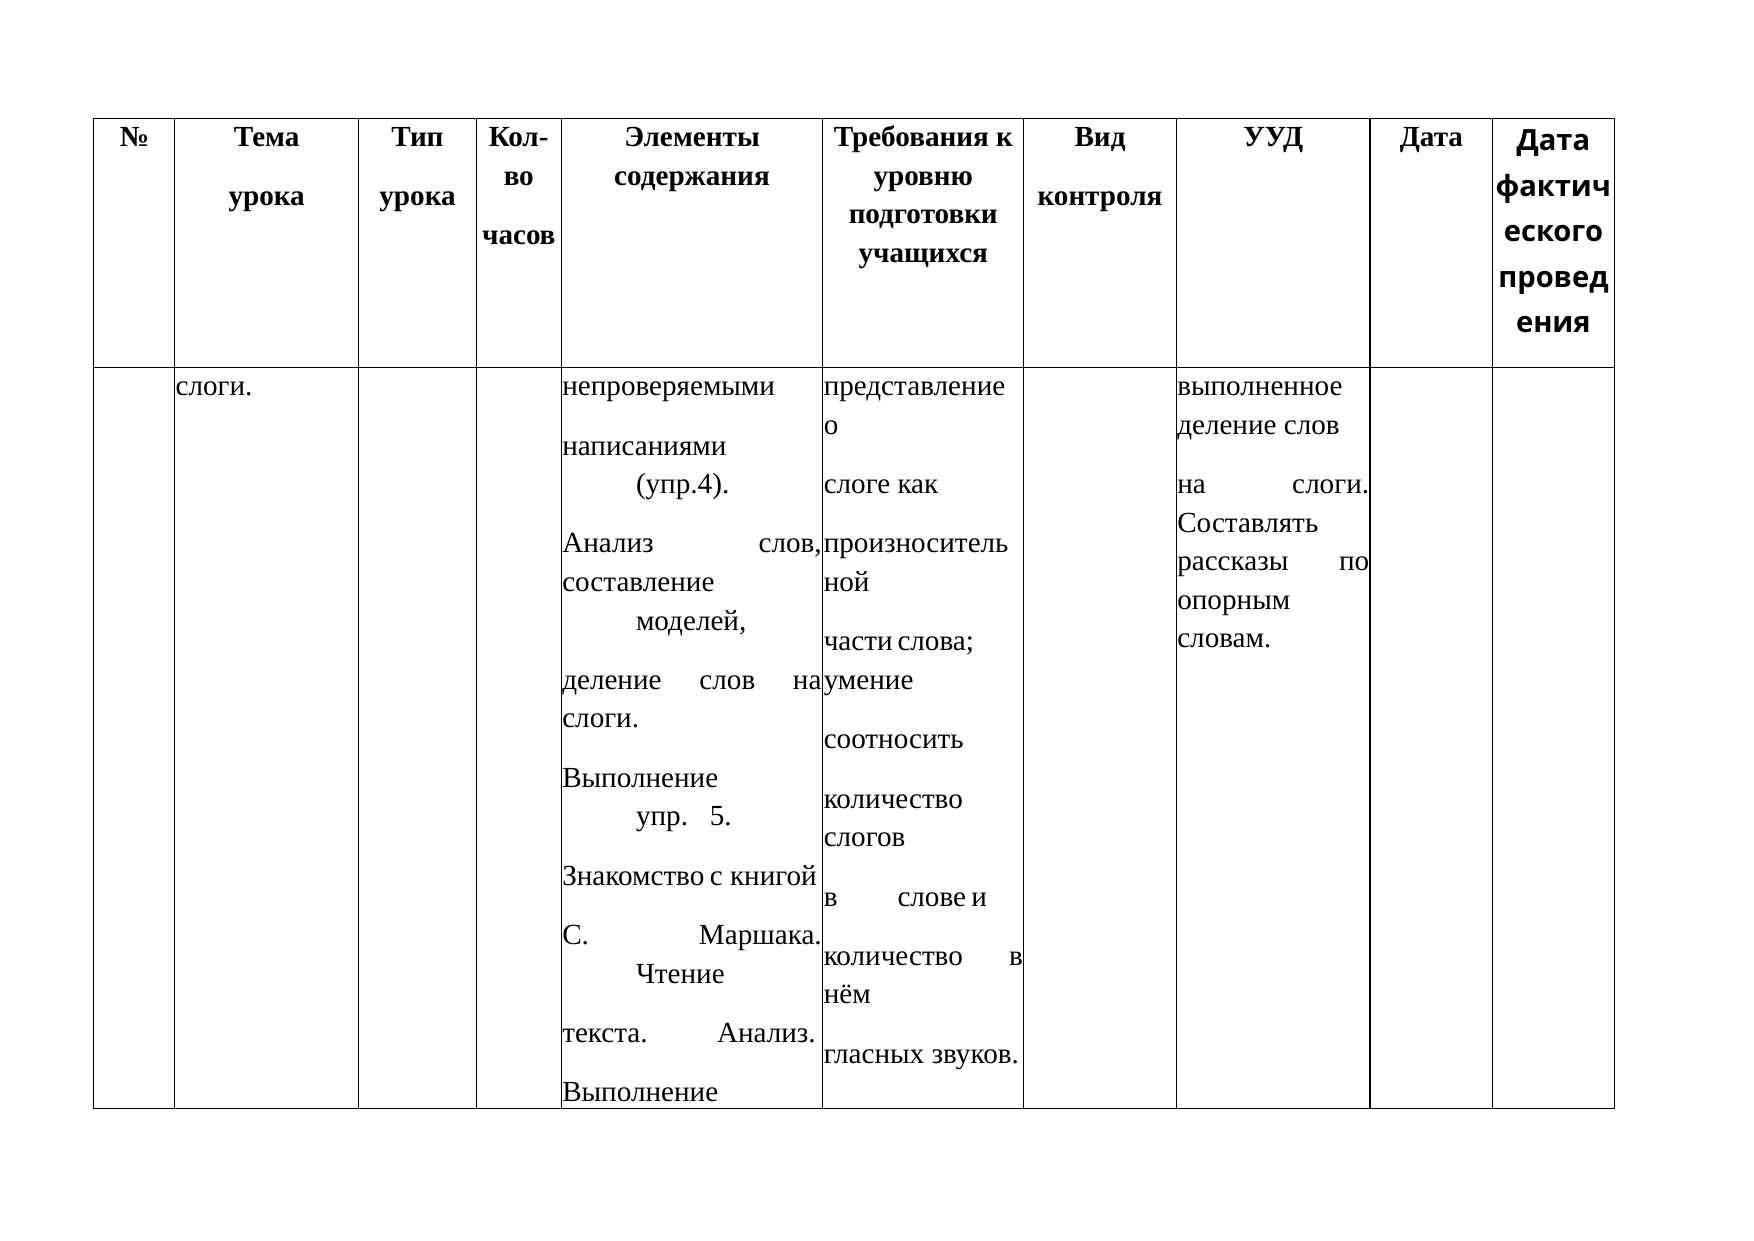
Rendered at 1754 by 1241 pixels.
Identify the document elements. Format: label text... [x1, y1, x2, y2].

table_header Вид контроля [1024, 119, 1176, 367]
table_header № [94, 119, 174, 367]
table_header Тип урока [359, 119, 476, 367]
table_cell [359, 368, 476, 1108]
table_header Требования к уровню подготовки учащихся [823, 119, 1023, 367]
table_header Дата фактического проведения [1493, 119, 1614, 367]
table_cell [94, 368, 174, 1108]
table_cell [1493, 368, 1614, 1108]
table_cell [1371, 368, 1492, 1108]
table_header Элементы содержания [562, 119, 822, 367]
table_header Кол-во часов [477, 119, 561, 367]
table_header Тема урока [175, 119, 358, 367]
table_cell [1024, 368, 1176, 1108]
table_cell непроверяемыми написаниями (упр.4). Анализ слов, составление моделей, деление слов на слоги. Выполнение упр. 5. Знакомство с книгой С. Маршака. Чтение текста. Анализ. Выполнение [562, 368, 822, 1108]
table_cell выполненное деление слов на слоги. Составлять рассказы по опорным словам. [1177, 368, 1369, 1108]
table_cell слоги. [175, 368, 358, 1108]
table_cell представление о слоге как произносительной части слова; умение соотносить количество слогов в слове и количество в нём гласных звуков. [823, 368, 1023, 1108]
table_cell [477, 368, 561, 1108]
table_header УУД [1177, 119, 1369, 367]
table_header Дата [1371, 119, 1492, 367]
